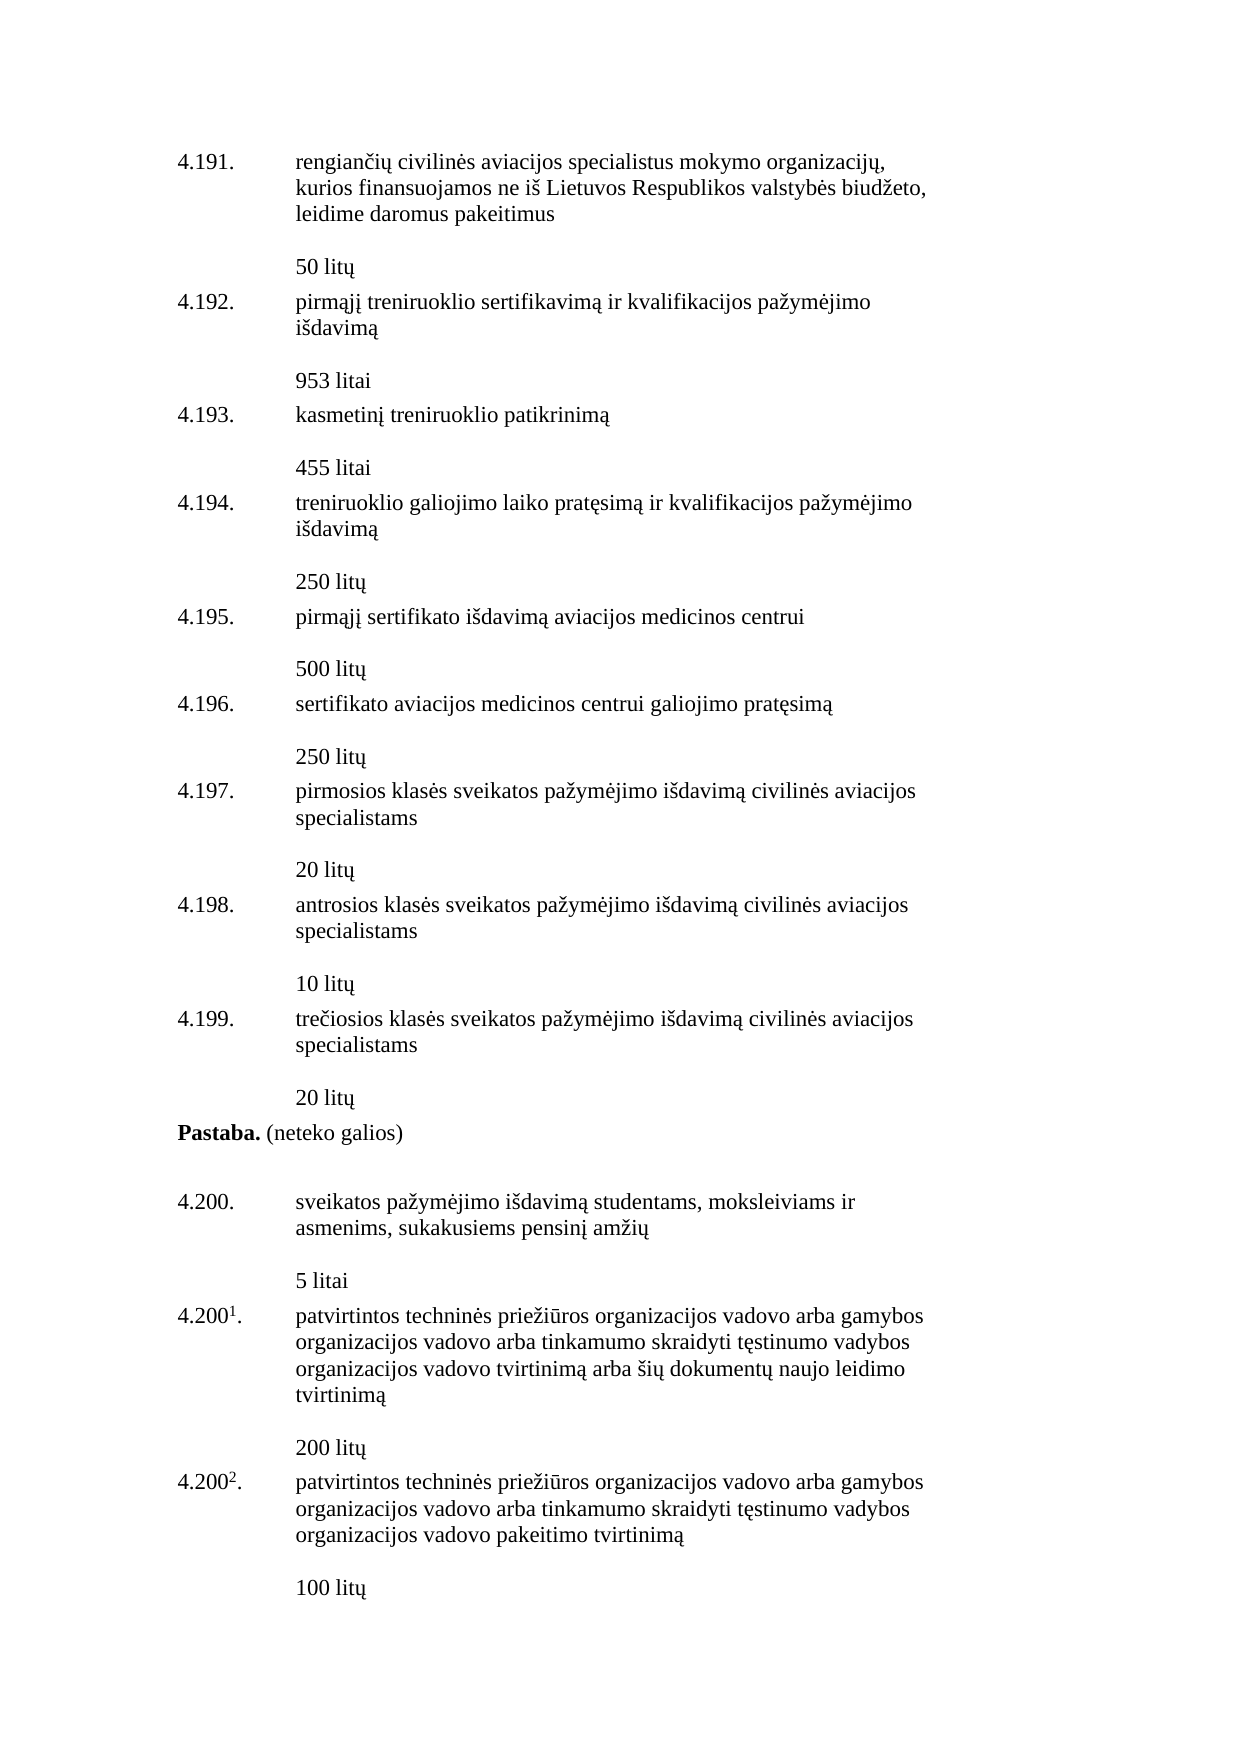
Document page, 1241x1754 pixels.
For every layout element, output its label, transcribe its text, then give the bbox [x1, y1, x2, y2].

text 4.200. sveikatos pažymėjimo išdavimą studentams, moksleiviams ir asmenims, sukakusiems pensinį amžių 5 litai [177, 1188, 945, 1293]
text 4.194. treniruoklio galiojimo laiko pratęsimą ir kvalifikacijos pažymėjimo išdavimą 250 litų [177, 489, 945, 594]
text 4.191. rengiančių civilinės aviacijos specialistus mokymo organizacijų, kurios finansuojamos ne iš Lietuvos Respublikos valstybės biudžeto, leidime daromus pakeitimus 50 litų [177, 148, 945, 279]
text 4.193. kasmetinį treniruoklio patikrinimą 455 litai [177, 402, 945, 481]
text 4.197. pirmosios klasės sveikatos pažymėjimo išdavimą civilinės aviacijos specialistams 20 litų [177, 777, 945, 883]
text 4.199. trečiosios klasės sveikatos pažymėjimo išdavimą civilinės aviacijos specialistams 20 litų [177, 1005, 945, 1110]
text 4.196. sertifikato aviacijos medicinos centrui galiojimo pratęsimą 250 litų [177, 690, 945, 769]
text Pastaba. (neteko galios) [177, 1119, 1063, 1145]
text 4.195. pirmąjį sertifikato išdavimą aviacijos medicinos centrui 500 litų [177, 603, 945, 682]
text 4.2001. patvirtintos techninės priežiūros organizacijos vadovo arba gamybos organizacijos vadovo arba tinkamumo skraidyti tęstinumo vadybos organizacijos vadovo tvirtinimą arba šių dokumentų naujo leidimo tvirtinimą 200 litų [177, 1302, 945, 1460]
text 4.198. antrosios klasės sveikatos pažymėjimo išdavimą civilinės aviacijos specialistams 10 litų [177, 891, 945, 997]
text 4.192. pirmąjį treniruoklio sertifikavimą ir kvalifikacijos pažymėjimo išdavimą 953 litai [177, 288, 945, 393]
text 4.2002. patvirtintos techninės priežiūros organizacijos vadovo arba gamybos organizacijos vadovo arba tinkamumo skraidyti tęstinumo vadybos organizacijos vadovo pakeitimo tvirtinimą 100 litų [177, 1468, 945, 1600]
